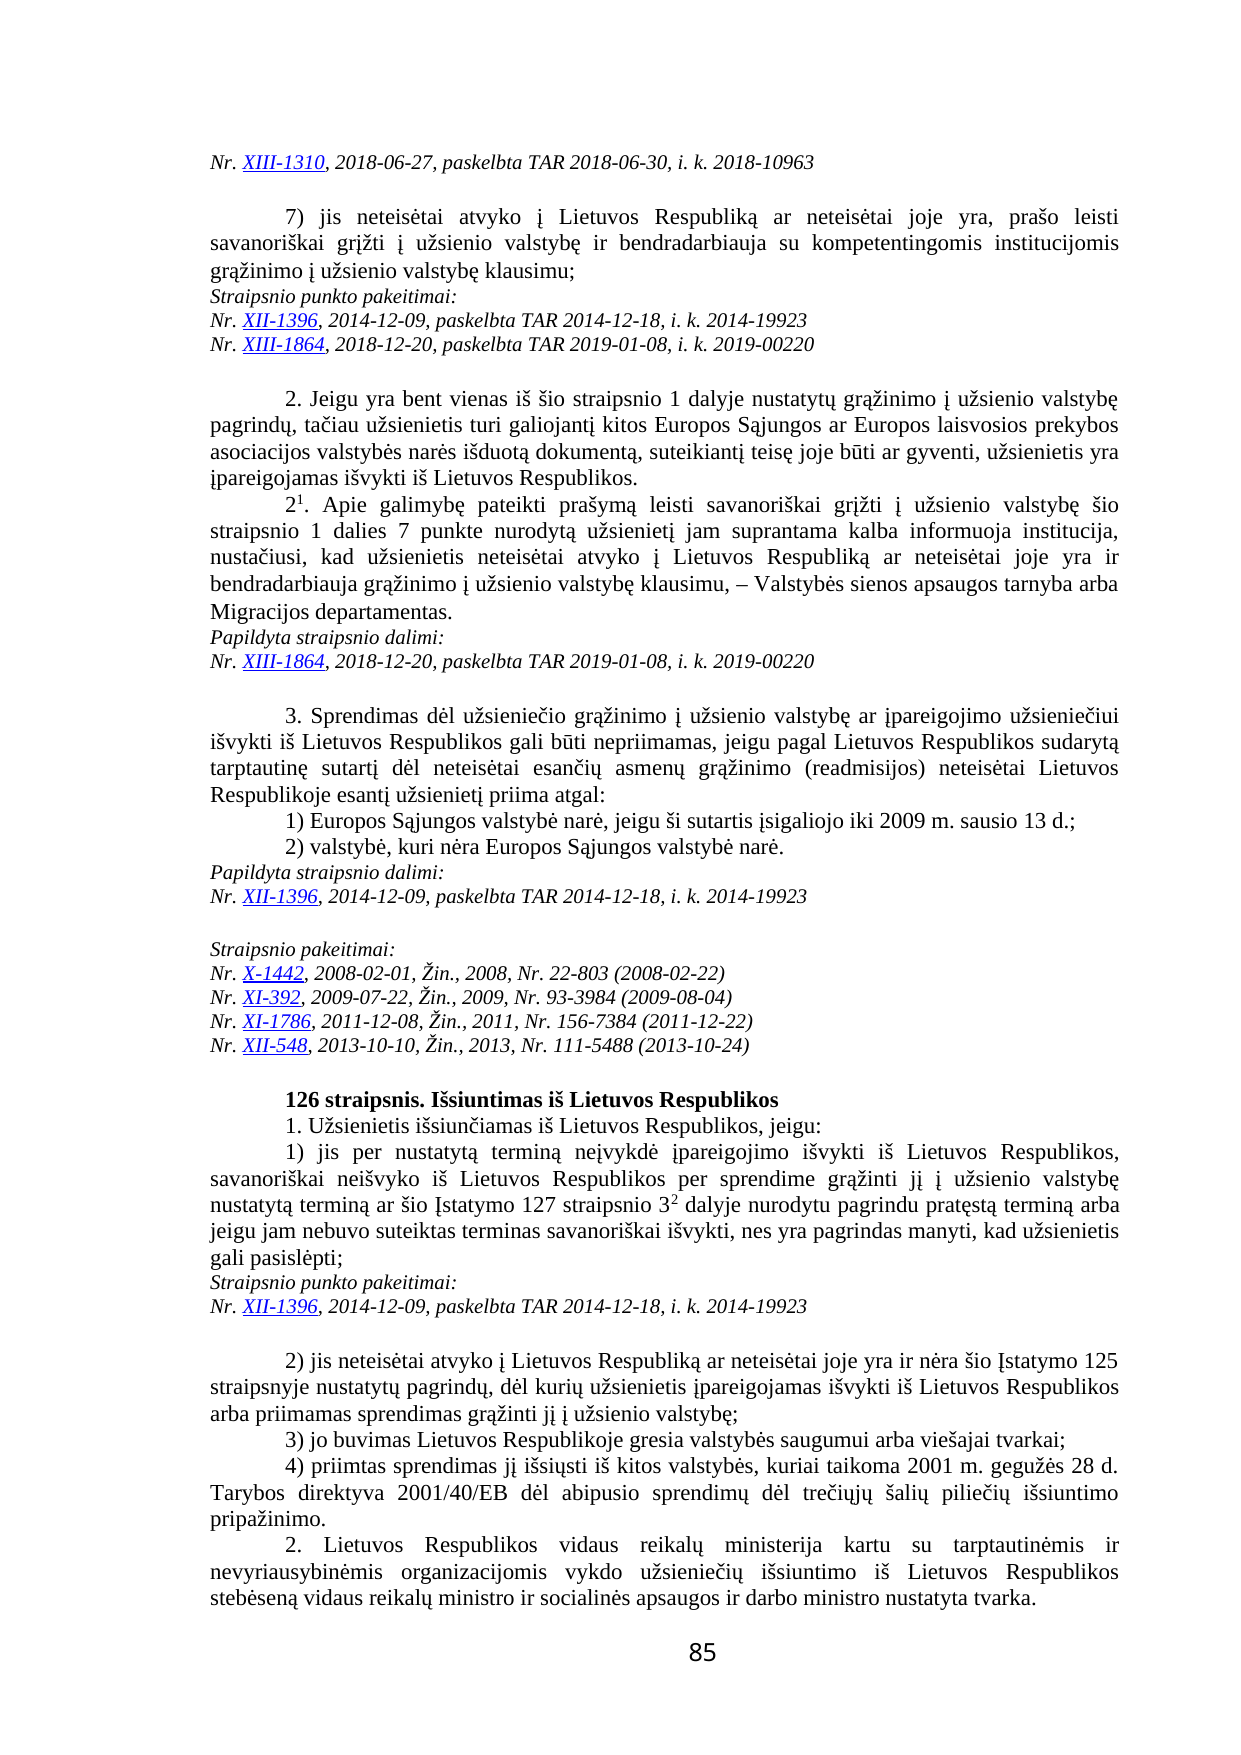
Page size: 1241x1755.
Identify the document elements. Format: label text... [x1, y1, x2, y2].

text Nr. XII-1396, 2014-12-09, paskelbta TAR 2014-12-18, i. k. 2014-19923 [210, 1294, 1120, 1318]
text Nr. XI-1786, 2011-12-08, Žin., 2011, Nr. 156-7384 (2011-12-22) [210, 1009, 1120, 1033]
text 21. Apie galimybę pateikti prašymą leisti savanoriškai grįžti į užsienio valstybę šio straipsnio 1 dalies 7 punkte nurodytą užsienietį jam suprantama kalba informuoja institucija, nustačiusi, kad užsienietis neteisėtai atvyko į Lietuvos Respubliką ar neteisėtai joje yra ir bendradarbiauja grąžinimo į užsienio valstybę klausimu, – Valstybės sienos apsaugos tarnyba arba Migracijos departamentas. [210, 491, 1120, 625]
text Papildyta straipsnio dalimi: [210, 860, 1120, 884]
text 3) jo buvimas Lietuvos Respublikoje gresia valstybės saugumui arba viešajai tvarkai; [210, 1426, 1120, 1452]
text 4) priimtas sprendimas jį išsiųsti iš kitos valstybės, kuriai taikoma 2001 m. gegužės 28 d. Tarybos direktyva 2001/40/EB dėl abipusio sprendimų dėl trečiųjų šalių piliečių išsiuntimo pripažinimo. [210, 1452, 1120, 1532]
text 2) valstybė, kuri nėra Europos Sąjungos valstybė narė. [210, 833, 1120, 860]
text Straipsnio punkto pakeitimai: [210, 1270, 1120, 1294]
text 2. Jeigu yra bent vienas iš šio straipsnio 1 dalyje nustatytų grąžinimo į užsienio valstybę pagrindų, tačiau užsienietis turi galiojantį kitos Europos Sąjungos ar Europos laisvosios prekybos asociacijos valstybės narės išduotą dokumentą, suteikiantį teisę joje būti ar gyventi, užsienietis yra įpareigojamas išvykti iš Lietuvos Respublikos. [210, 385, 1120, 491]
text Nr. XIII-1310, 2018-06-27, paskelbta TAR 2018-06-30, i. k. 2018-10963 [210, 150, 1120, 174]
text Nr. X-1442, 2008-02-01, Žin., 2008, Nr. 22-803 (2008-02-22) [210, 961, 1120, 985]
text Nr. XI-392, 2009-07-22, Žin., 2009, Nr. 93-3984 (2009-08-04) [210, 985, 1120, 1009]
text 3. Sprendimas dėl užsieniečio grąžinimo į užsienio valstybę ar įpareigojimo užsieniečiui išvykti iš Lietuvos Respublikos gali būti nepriimamas, jeigu pagal Lietuvos Respublikos sudarytą tarptautinę sutartį dėl neteisėtai esančių asmenų grąžinimo (readmisijos) neteisėtai Lietuvos Respublikoje esantį užsienietį priima atgal: [210, 702, 1120, 807]
text Nr. XII-548, 2013-10-10, Žin., 2013, Nr. 111-5488 (2013-10-24) [210, 1033, 1120, 1057]
text 2. Lietuvos Respublikos vidaus reikalų ministerija kartu su tarptautinėmis ir nevyriausybinėmis organizacijomis vykdo užsieniečių išsiuntimo iš Lietuvos Respublikos stebėseną vidaus reikalų ministro ir socialinės apsaugos ir darbo ministro nustatyta tvarka. [210, 1532, 1120, 1611]
text Nr. XIII-1864, 2018-12-20, paskelbta TAR 2019-01-08, i. k. 2019-00220 [210, 332, 1120, 356]
text Straipsnio punkto pakeitimai: [210, 284, 1120, 308]
text Nr. XII-1396, 2014-12-09, paskelbta TAR 2014-12-18, i. k. 2014-19923 [210, 308, 1120, 332]
text 1) Europos Sąjungos valstybė narė, jeigu ši sutartis įsigaliojo iki 2009 m. sausio 13 d.; [210, 807, 1120, 833]
text 7) jis neteisėtai atvyko į Lietuvos Respubliką ar neteisėtai joje yra, prašo leisti savanoriškai grįžti į užsienio valstybę ir bendradarbiauja su kompetentingomis institucijomis grąžinimo į užsienio valstybę klausimu; [210, 203, 1120, 284]
text Straipsnio pakeitimai: [210, 937, 1120, 961]
text Nr. XII-1396, 2014-12-09, paskelbta TAR 2014-12-18, i. k. 2014-19923 [210, 884, 1120, 908]
text 2) jis neteisėtai atvyko į Lietuvos Respubliką ar neteisėtai joje yra ir nėra šio Įstatymo 125 straipsnyje nustatytų pagrindų, dėl kurių užsienietis įpareigojamas išvykti iš Lietuvos Respublikos arba priimamas sprendimas grąžinti jį į užsienio valstybę; [210, 1347, 1120, 1426]
text Nr. XIII-1864, 2018-12-20, paskelbta TAR 2019-01-08, i. k. 2019-00220 [210, 649, 1120, 673]
text 1) jis per nustatytą terminą neįvykdė įpareigojimo išvykti iš Lietuvos Respublikos, savanoriškai neišvyko iš Lietuvos Respublikos per sprendime grąžinti jį į užsienio valstybę nustatytą terminą ar šio Įstatymo 127 straipsnio 32 dalyje nurodytu pagrindu pratęstą terminą arba jeigu jam nebuvo suteiktas terminas savanoriškai išvykti, nes yra pagrindas manyti, kad užsienietis gali pasislėpti; [210, 1138, 1120, 1270]
text Papildyta straipsnio dalimi: [210, 625, 1120, 649]
text 126 straipsnis. Išsiuntimas iš Lietuvos Respublikos [210, 1086, 1120, 1112]
text 1. Užsienietis išsiunčiamas iš Lietuvos Respublikos, jeigu: [210, 1112, 1120, 1138]
